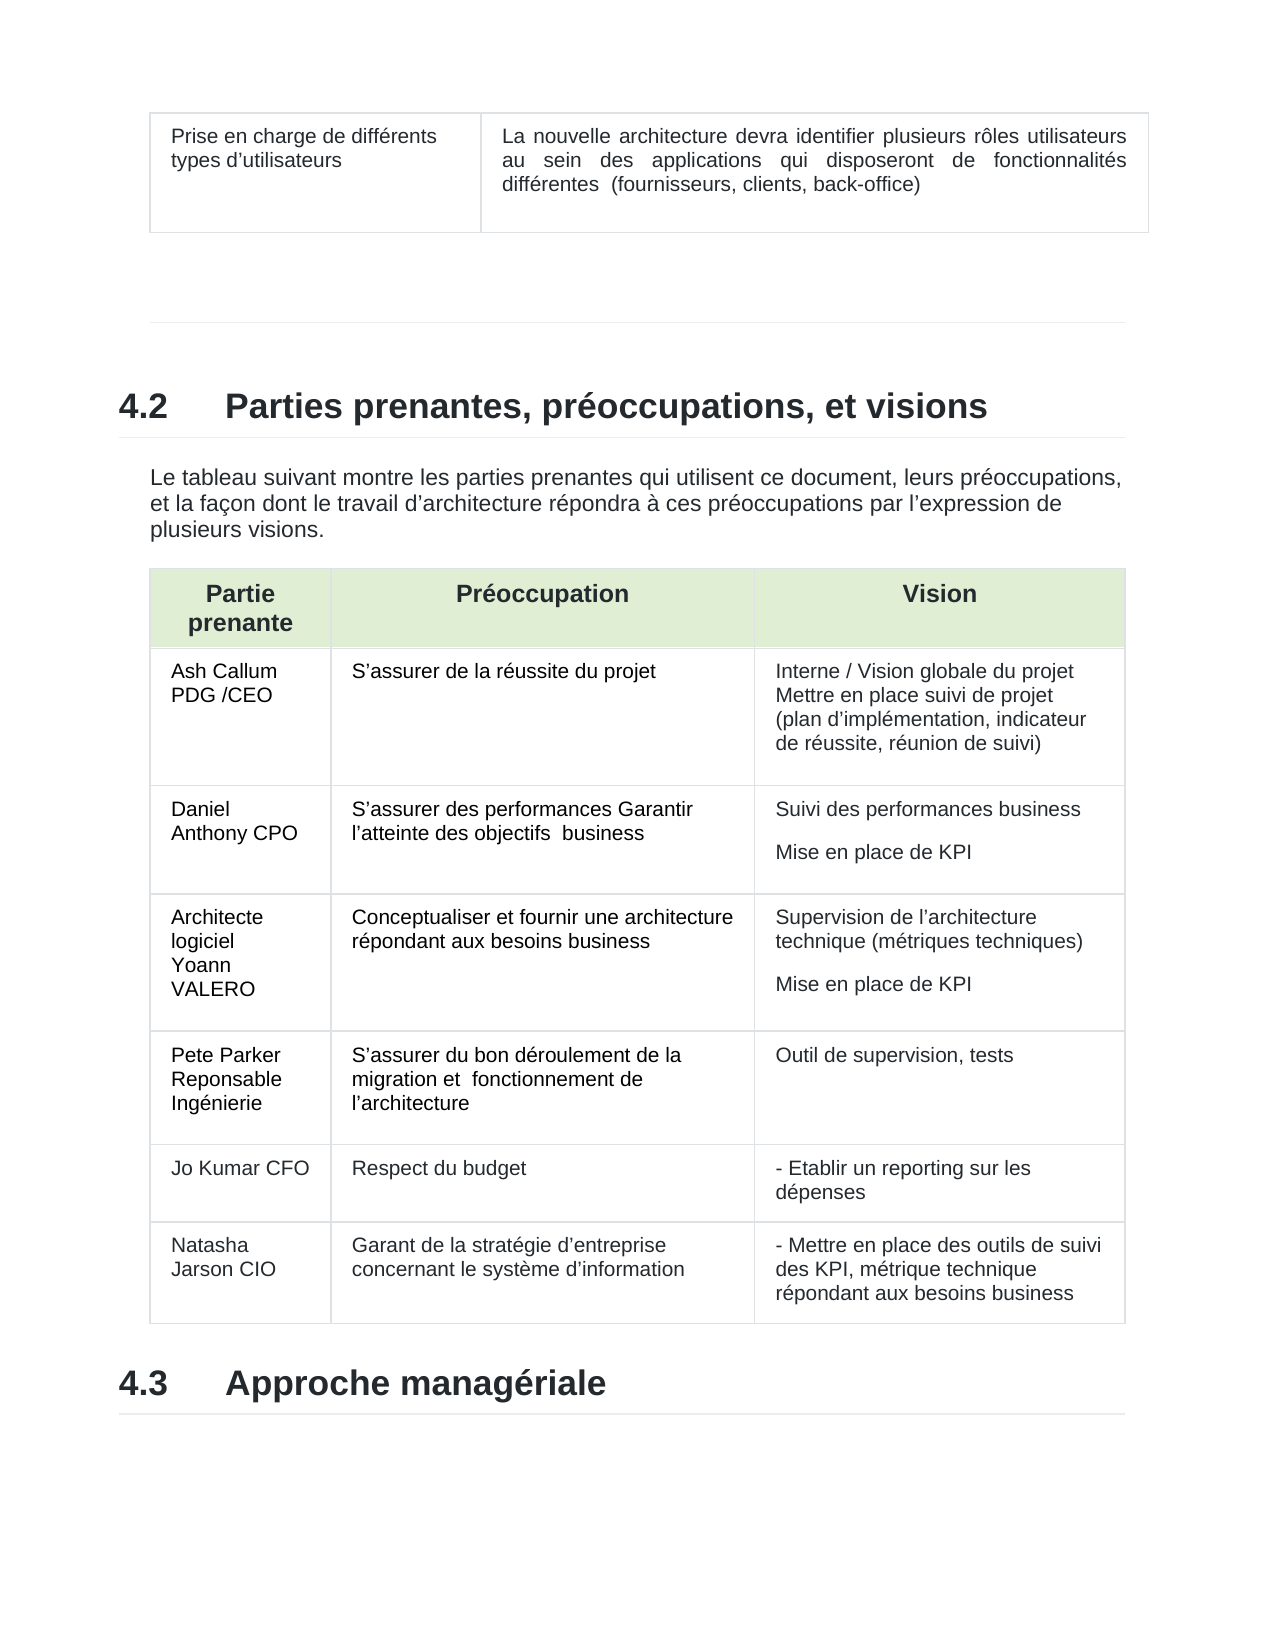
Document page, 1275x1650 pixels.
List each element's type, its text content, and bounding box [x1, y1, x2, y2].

text Le tableau suivant montre les parties prenantes qui utilisent ce document, leurs préoccupations, et la façon dont le travail d’architecture répondra à ces préoccupations par l’expression de plusieurs visions. [150, 463, 1125, 542]
table_cell Jo Kumar CFO [151, 1145, 330, 1221]
table_cell Garant de la stratégie d’entreprise concernant le système d’information [332, 1223, 754, 1323]
table_cell S’assurer du bon déroulement de la migration et fonctionnement de l’architecture [332, 1032, 754, 1144]
table_cell Pete Parker Reponsable Ingénierie [151, 1032, 330, 1144]
table_cell Outil de supervision, tests [755, 1032, 1124, 1144]
table_cell Interne / Vision globale du projet Mettre en place suivi de projet (plan d’implémentation, indicateur de réussite, réunion de suivi) [755, 649, 1124, 785]
table_cell - Mettre en place des outils de suivi des KPI, métrique technique répondant aux besoins business [755, 1223, 1124, 1323]
table_cell Respect du budget [332, 1145, 754, 1221]
table_cell Suivi des performances business Mise en place de KPI [755, 786, 1124, 893]
table_header Partie prenante [151, 569, 330, 647]
table_cell Supervision de l’architecture technique (métriques techniques) Mise en place de KPI [755, 895, 1124, 1030]
table_cell Architecte logiciel Yoann VALERO [151, 895, 330, 1030]
table_cell La nouvelle architecture devra identifier plusieurs rôles utilisateurs au sein des applications qui disposeront de fonctionnalités différentes (fournisseurs, clients, back-office) [482, 114, 1148, 231]
subtitle Parties prenantes, préoccupations, et visions [119, 386, 1125, 437]
table_cell Ash Callum PDG /CEO [151, 649, 330, 785]
table_cell S’assurer des performances Garantir l’atteinte des objectifs business [332, 786, 754, 893]
table_cell Conceptualiser et fournir une architecture répondant aux besoins business [332, 895, 754, 1030]
table_header Vision [755, 569, 1124, 647]
table_cell Daniel Anthony CPO [151, 786, 330, 893]
table_cell Prise en charge de différents types d’utilisateurs [151, 114, 480, 231]
subtitle Approche managériale [119, 1362, 1125, 1413]
table_cell S’assurer de la réussite du projet [332, 649, 754, 785]
table_cell - Etablir un reporting sur les dépenses [755, 1145, 1124, 1221]
table_cell Natasha Jarson CIO [151, 1223, 330, 1323]
table_header Préoccupation [332, 569, 754, 647]
